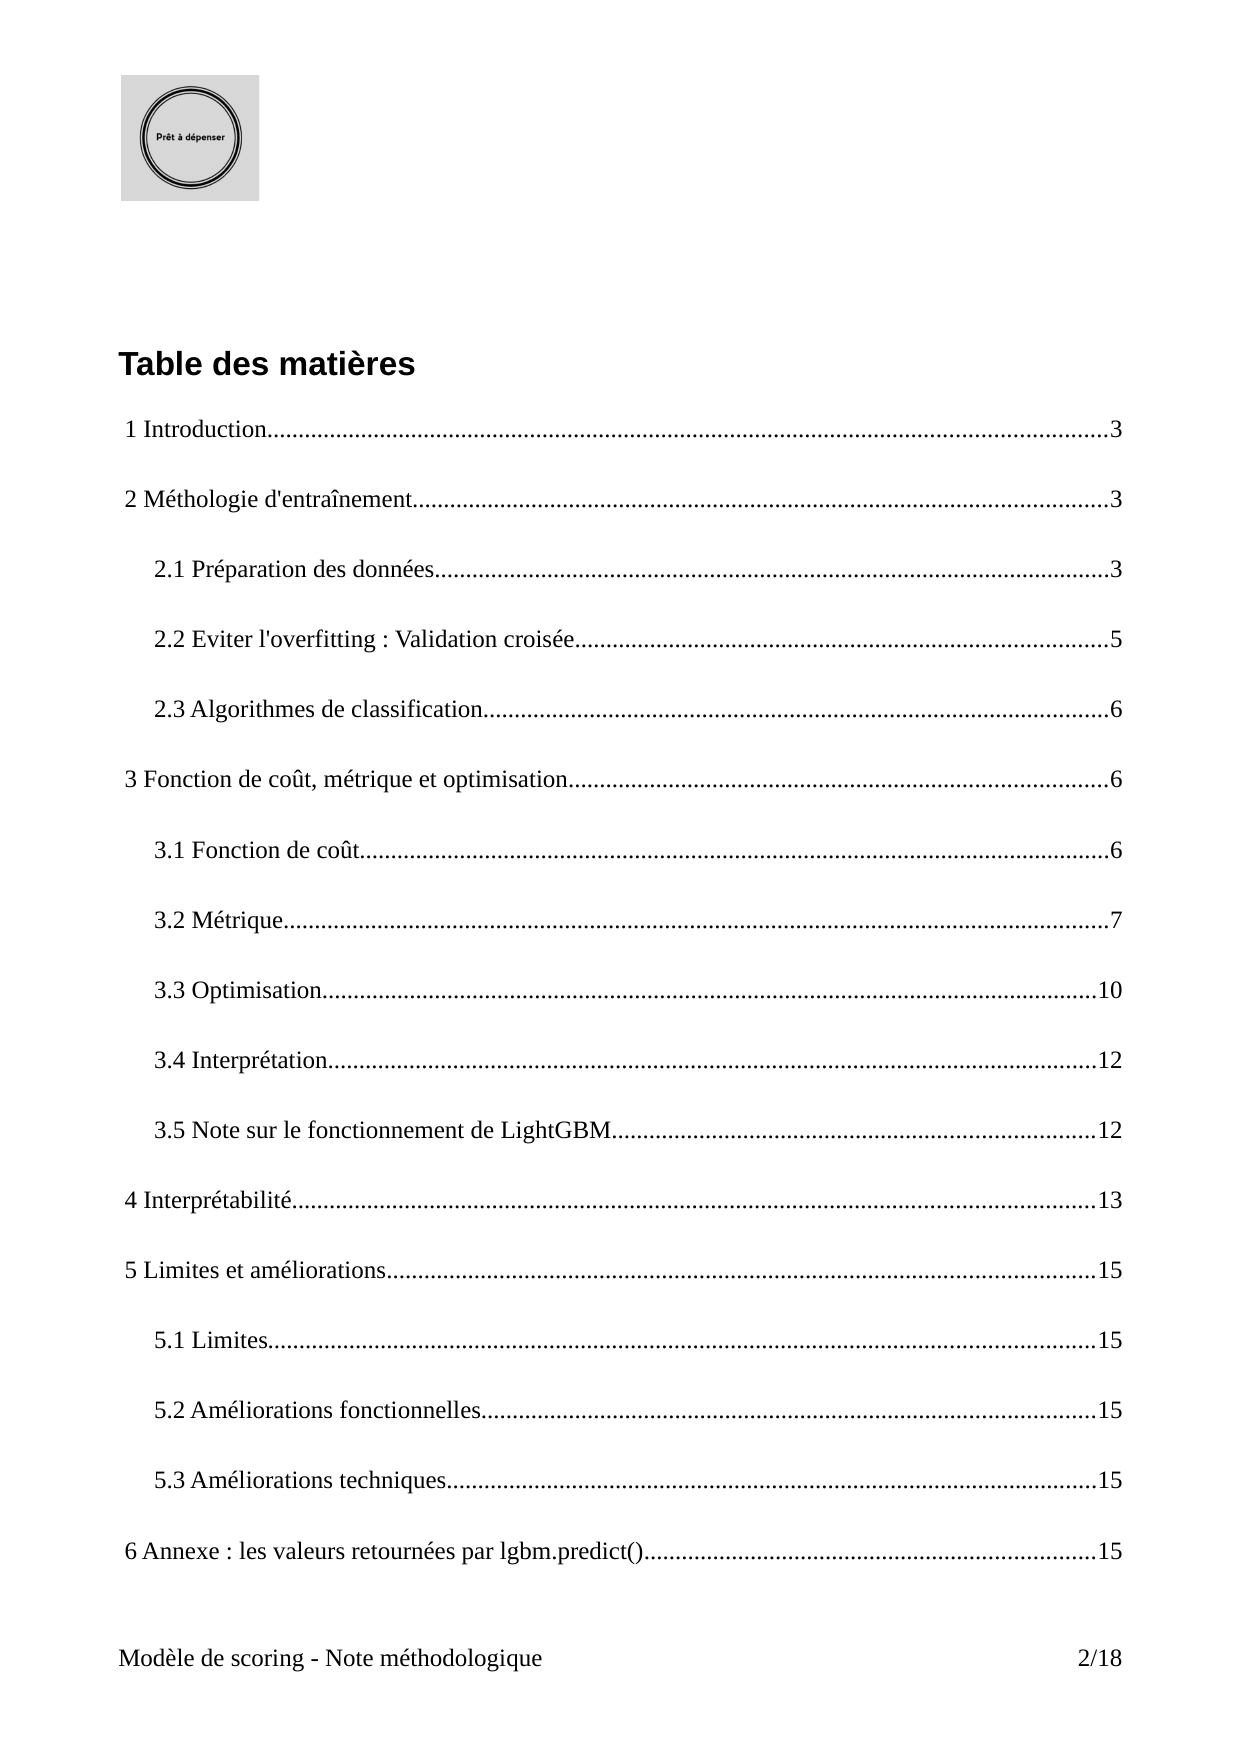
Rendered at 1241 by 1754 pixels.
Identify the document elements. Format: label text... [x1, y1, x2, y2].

text 6 Annexe : les valeurs retournées par lgbm.predict() 15 [118, 1536, 1122, 1564]
text 2.3 Algorithmes de classification 6 [148, 694, 1122, 723]
text 2.2 Eviter l'overfitting : Validation croisée 5 [148, 624, 1122, 653]
subtitle Table des matières [118, 344, 1122, 382]
text 2 Méthologie d'entraînement 3 [118, 484, 1122, 513]
text 3.1 Fonction de coût 6 [148, 835, 1122, 863]
text 1 Introduction 3 [118, 414, 1122, 443]
text 2.1 Préparation des données 3 [148, 554, 1122, 583]
text 5.3 Améliorations techniques 15 [148, 1466, 1122, 1494]
picture [121, 75, 260, 201]
text 3.3 Optimisation 10 [148, 975, 1122, 1004]
text 3.5 Note sur le fonctionnement de LightGBM 12 [148, 1115, 1122, 1144]
text 4 Interprétabilité 13 [118, 1185, 1122, 1214]
text 5.2 Améliorations fonctionnelles 15 [148, 1396, 1122, 1424]
text 3.4 Interprétation 12 [148, 1045, 1122, 1074]
text 5.1 Limites 15 [148, 1325, 1122, 1354]
text 3 Fonction de coût, métrique et optimisation 6 [118, 764, 1122, 793]
text 5 Limites et améliorations 15 [118, 1255, 1122, 1284]
text 3.2 Métrique 7 [148, 905, 1122, 933]
